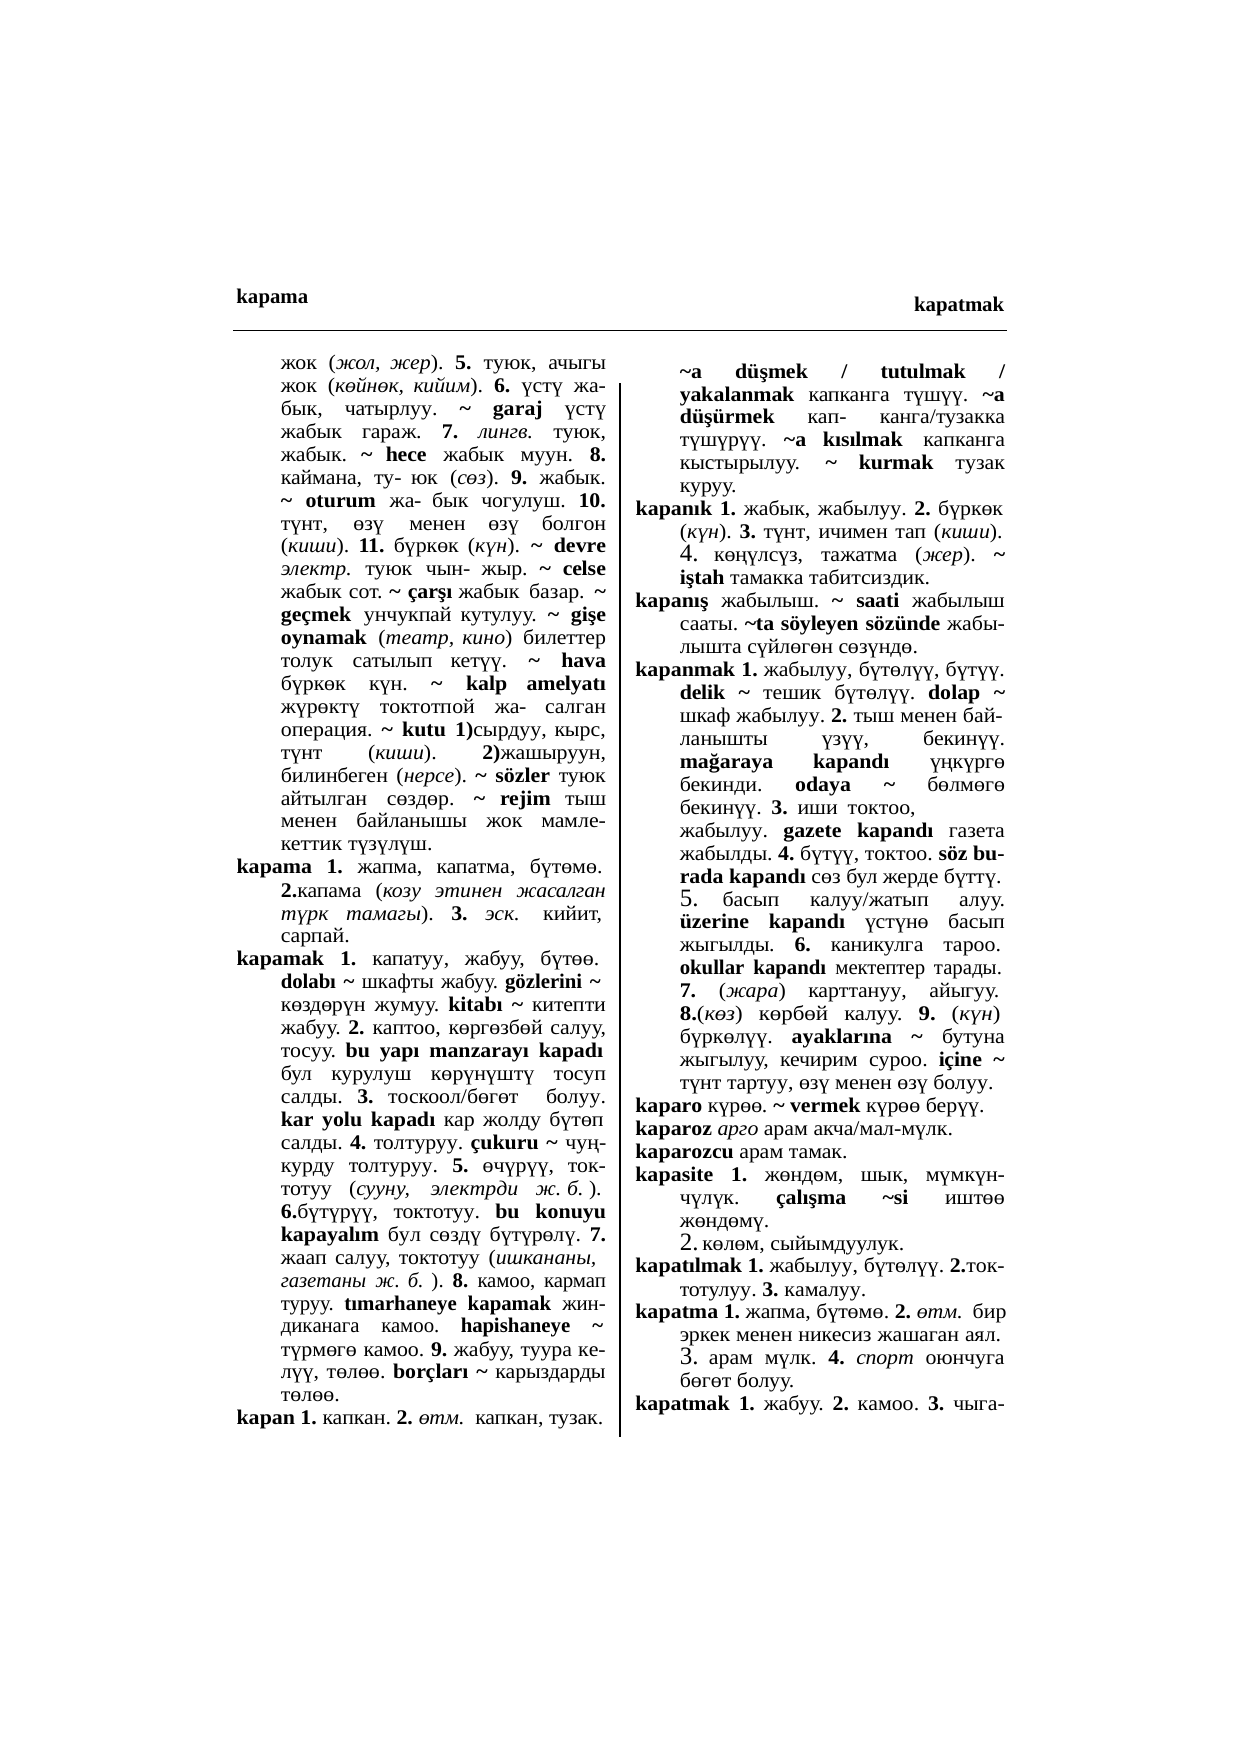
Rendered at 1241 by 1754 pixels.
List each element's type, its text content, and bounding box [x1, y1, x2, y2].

text kapama 1. жапма, капатма, бүтөмө. [236, 855, 606, 879]
list арам мүлк. 4. спорт оюнчуга бөгөт болуу. [679, 1346, 1004, 1392]
text kapatma 1. жапма, бүтөмө. 2. өтм. бир [635, 1301, 1043, 1323]
text ланышты үзүү, бекинүү. mağaraya kapandı үңкүргө бекинди. odaya ~ бөлмөгө бекинүү. 3. иши токтоо, [679, 727, 1005, 819]
list көлөм, сыйымдуулук. [679, 1232, 907, 1254]
text kapatmak [914, 292, 1065, 316]
list көңүлсүз, тажатма (жер). ~ iştah тамакка табитсиздик. [679, 543, 1005, 589]
text (күн). 3. түнт, ичимен тап (киши). [679, 520, 1004, 543]
text kaparo күрөө. ~ vermek күрөө берүү. kaparoz арго арам акча/мал-мүлк. kaparozcu арам тамак. [635, 1094, 1004, 1163]
text бүркөлүү. ayaklarına ~ бутуна жыгылуу, кечирим суроо. içine ~ түнт тартуу, өзү менен өзү болуу. [679, 1025, 1005, 1094]
text эркек менен никесиз жашаган аял. [679, 1323, 1004, 1346]
text kapamak 1. капатуу, жабуу, бүтөө. [236, 947, 606, 970]
text сарпай. [281, 924, 350, 947]
text газетаны ж. б. ). 8. камоо, кармап туруу. tımarhaneye kapamak жин- диканага камоо. hapishaneye ~ [281, 1269, 606, 1337]
text okullar kapandı мектептер тарады. [679, 956, 1005, 979]
text жок (жол, жер). 5. туюк, ачыгы жок (көйнөк, кийим). 6. үстү жа- бык, чатырлуу. ~ garaj үстү жабык гараж. 7. лингв. туюк, жабык. ~ hece жабык муун. 8. каймана, ту- юк (сөз). 9. жабык. ~ oturum жа- бык чогулуш. 10. түнт, өзү менен өзү болгон (киши). 11. бүркөк (күн). ~ devre электр. туюк чын- жыр. ~ celse жабык сот. ~ çarşı жабык базар. ~ geçmek унчукпай кутулуу. ~ gişe oynamak (театр, кино) билеттер толук сатылып кетүү. ~ hava бүркөк күн. ~ kalp amelyatı жүрөктү токтотпой жа- салган операция. ~ kutu 1)сырдуу, кырс, түнт (киши). 2)жашыруун, билинбеген (нерсе). ~ sözler туюк айтылган сөздөр. ~ rejim тыш менен байланышы жок мамле- кеттик түзүлүш. [281, 350, 606, 855]
text kapanış жабылыш. ~ saati жабылыш сааты. ~ta söyleyen sözünde жабы- лышта сүйлөгөн сөзүндө. [635, 589, 1005, 658]
text kapan 1. капкан. 2. өтм. капкан, тузак. [236, 1406, 606, 1429]
text бул курулуш көрүнүштү тосуп салды. 3. тоскоол/бөгөт болуу. kar yolu kapadı кар жолду бүтөп [281, 1062, 606, 1131]
text kapatmak 1. жабуу. 2. камоо. 3. чыга- [635, 1392, 1005, 1415]
text 6.бүтүрүү, токтотуу. bu konuyu kapayalım бул сөздү бүтүрөлү. 7. жаап салуу, токтотуу (ишкананы, [281, 1200, 606, 1269]
text kapasite 1. жөндөм, шык, мүмкүн- чүлүк. çalışma ~si иштөө жөндөмү. [635, 1163, 1005, 1232]
text dolabı ~ шкафты жабуу. gözlerini ~ [281, 970, 606, 993]
text 2.капама (козу этинен жасалган түрк тамагы). 3. эск. кийит, [281, 879, 606, 924]
list басып калуу/жатып алуу. üzerine kapandı үстүнө басып жыгылды. 6. каникулга тароо. [679, 888, 1005, 956]
text көздөрүн жумуу. kitabı ~ китепти жабуу. 2. каптоо, көргөзбөй салуу, тосуу. bu yapı manzarayı kapadı [281, 993, 606, 1062]
text 8.(көз) көрбөй калуу. 9. (күн) [679, 1002, 1005, 1025]
text ~a düşmek / tutulmak / yakalanmak капканга түшүү. ~a düşürmek кап- канга/тузакка түшүрүү. ~a kısılmak капканга кыстырылуу. ~ kurmak тузак куруу. [679, 359, 1005, 497]
text тотулуу. 3. камалуу. [679, 1278, 869, 1301]
text kapatılmak 1. жабылуу, бүтөлүү. 2.ток- [635, 1254, 1065, 1278]
text жабылуу. gazete kapandı газета жабылды. 4. бүтүү, токтоо. söz bu- rada kapandı сөз бул жерде бүттү. [679, 819, 1005, 888]
text kapama [236, 284, 308, 308]
text салды. 4. толтуруу. çukuru ~ чуң- курду толтуруу. 5. өчүрүү, ток- тотуу (сууну, электрди ж. б. ). [281, 1131, 606, 1200]
text 7. (жара) карттануу, айыгуу. [679, 979, 1005, 1002]
text kapanmak 1. жабылуу, бүтөлүү, бүтүү. delik ~ тешик бүтөлүү. dolap ~ шкаф жабылуу. 2. тыш менен бай- [635, 658, 1005, 727]
text kapanık 1. жабык, жабылуу. 2. бүркөк [635, 497, 1065, 520]
text түрмөгө камоо. 9. жабуу, туура ке- лүү, төлөө. borçları ~ карыздарды төлөө. [281, 1338, 606, 1406]
